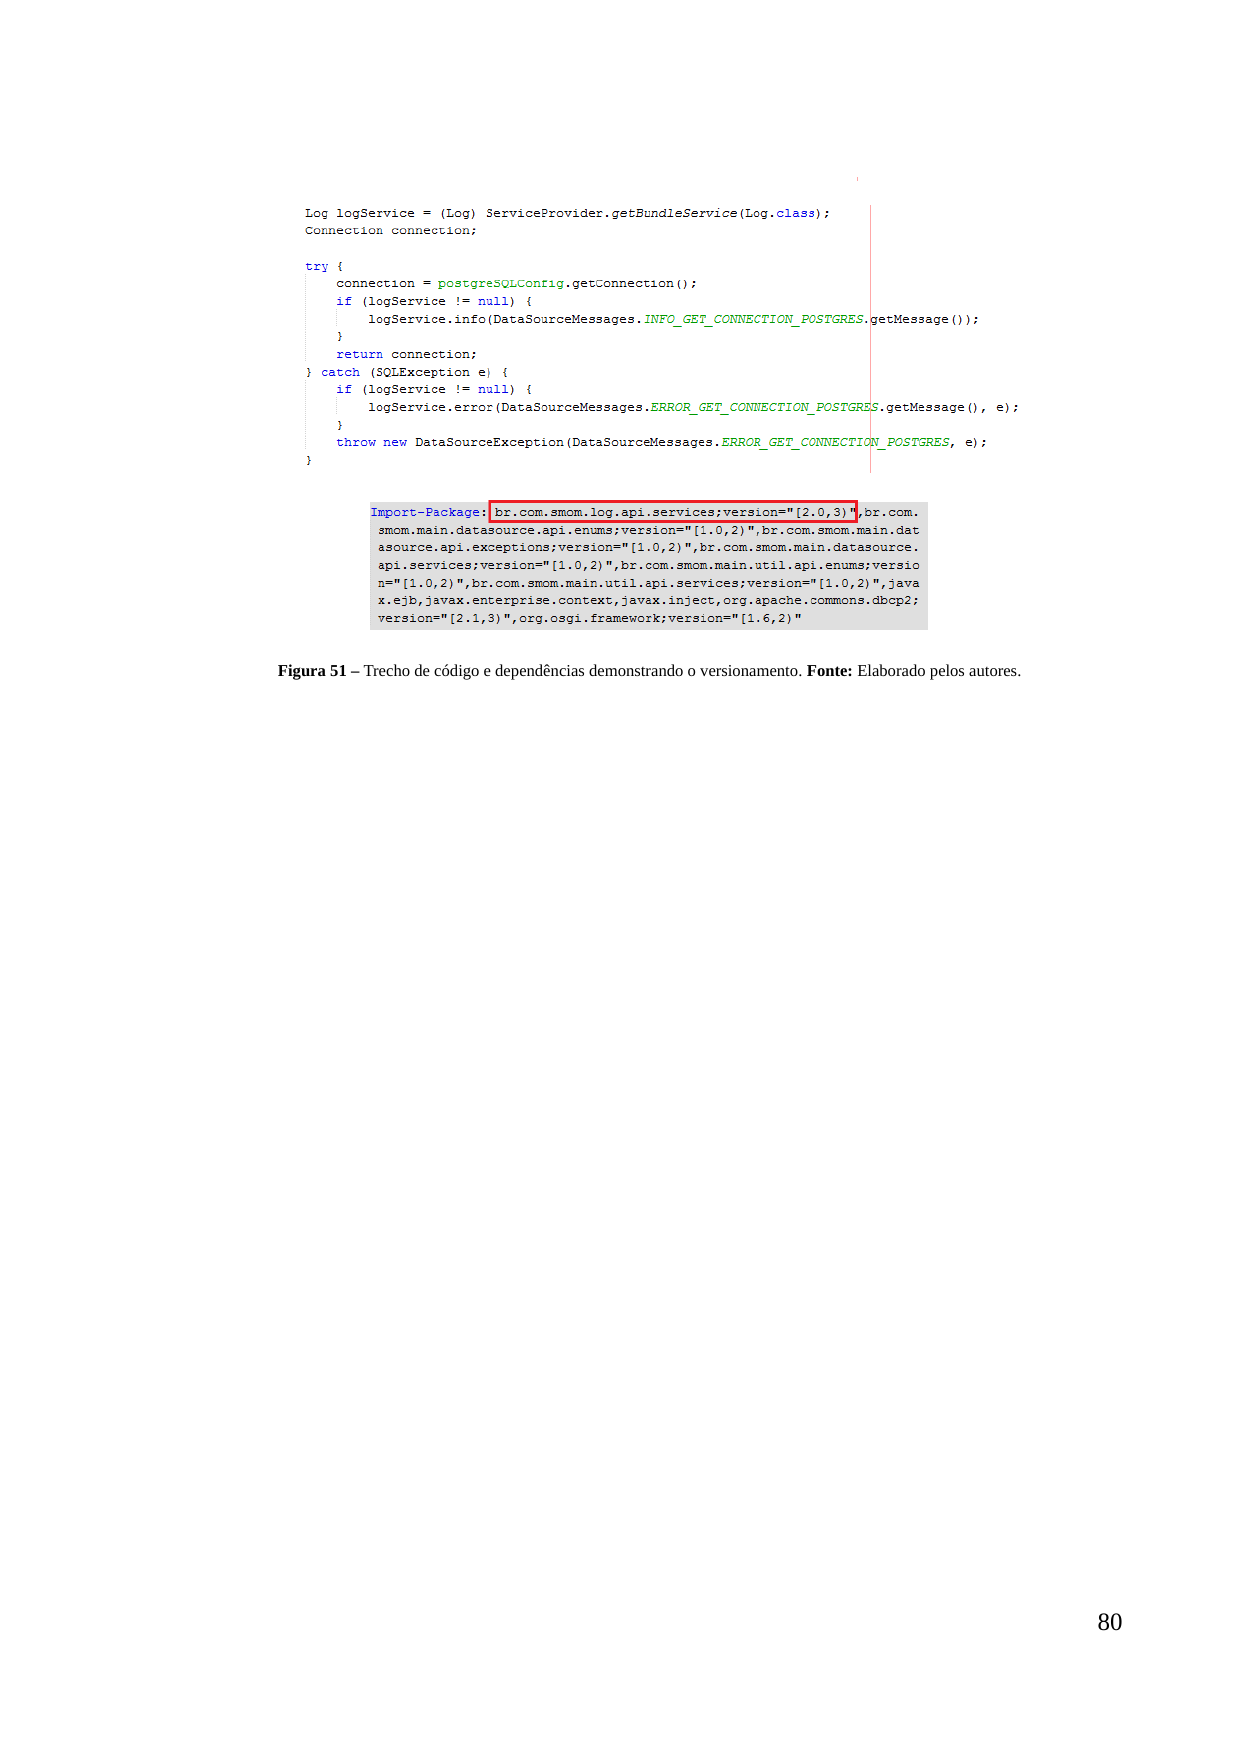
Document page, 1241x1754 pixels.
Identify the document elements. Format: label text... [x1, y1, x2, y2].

picture [273, 177, 1027, 642]
text Figura 51 – Trecho de código e dependências demonstrando o versionamento. Fonte: Elaborado pelos autores. [273, 661, 1026, 680]
